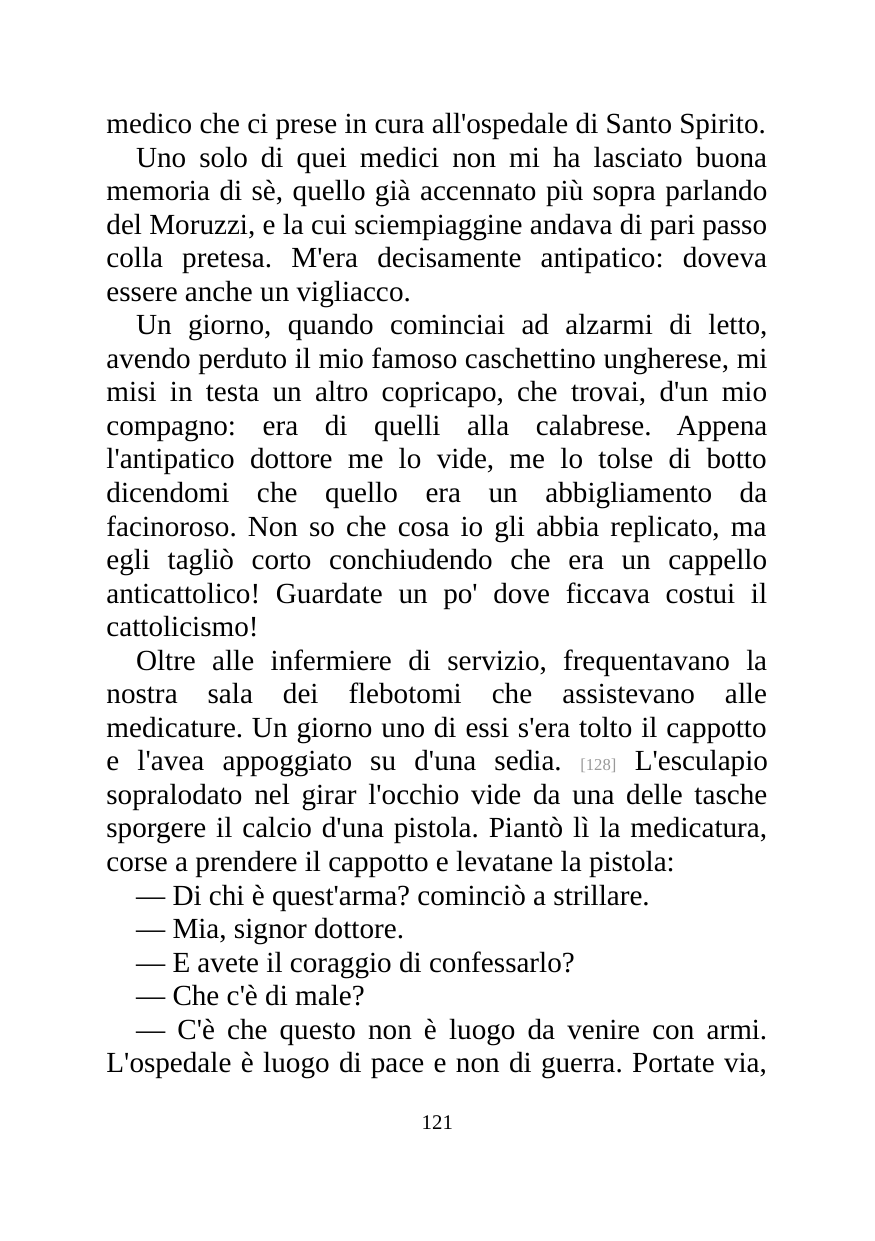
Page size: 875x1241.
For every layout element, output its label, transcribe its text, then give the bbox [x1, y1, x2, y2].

text Uno solo di quei medici non mi ha lasciato buona memoria di sè, quello già accennato più sopra parlando del Moruzzi, e la cui sciempiaggine andava di pari passo colla pretesa. M'era decisamente antipatico: doveva essere anche un vigliacco. [106, 140, 768, 307]
text — Mia, signor dottore. [106, 911, 768, 945]
text — E avete il coraggio di confessarlo? [106, 945, 768, 978]
text medico che ci prese in cura all'ospedale di Santo Spirito. [106, 106, 768, 140]
text — Che c'è di male? [106, 978, 768, 1012]
text — Di chi è quest'arma? cominciò a strillare. [106, 878, 768, 911]
text Oltre alle infermiere di servizio, frequentavano la nostra sala dei flebotomi che assistevano alle medicature. Un giorno uno di essi s'era tolto il cappotto e l'avea appoggiato su d'una sedia. [128] L'esculapio sopralodato nel girar l'occhio vide da una delle tasche sporgere il calcio d'una pistola. Piantò lì la medicatura, corse a prendere il cappotto e levatane la pistola: [106, 643, 768, 878]
text — C'è che questo non è luogo da venire con armi. L'ospedale è luogo di pace e non di guerra. Portate via, [106, 1012, 768, 1079]
text Un giorno, quando cominciai ad alzarmi di letto, avendo perduto il mio famoso caschettino ungherese, mi misi in testa un altro copricapo, che trovai, d'un mio compagno: era di quelli alla calabrese. Appena l'antipatico dottore me lo vide, me lo tolse di botto dicendomi che quello era un abbigliamento da facinoroso. Non so che cosa io gli abbia replicato, ma egli tagliò corto conchiudendo che era un cappello anticattolico! Guardate un po' dove ficcava costui il cattolicismo! [106, 307, 768, 643]
